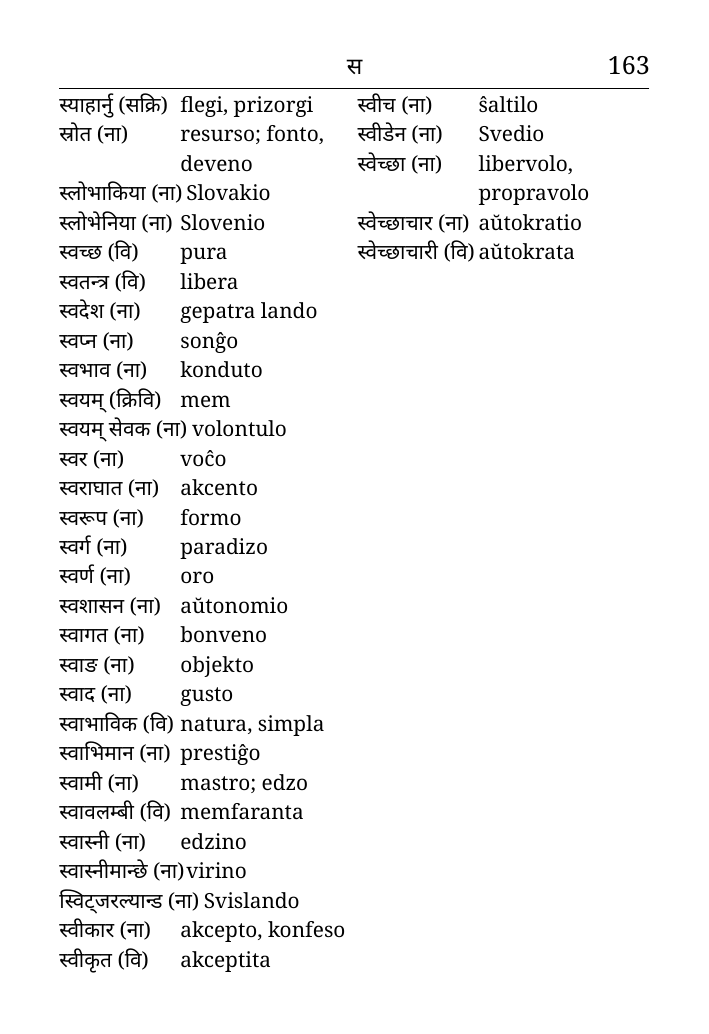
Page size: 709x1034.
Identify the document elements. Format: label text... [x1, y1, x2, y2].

text स्वावलम्बी (वि) memfaranta [59, 796, 351, 826]
text स्वीडेन (ना) Svedio [357, 118, 649, 148]
text स्वाभिमान (ना) prestiĝo [59, 737, 351, 767]
text स्वर्ग (ना) paradizo [59, 531, 351, 560]
text स्वभाव (ना) konduto [59, 354, 351, 383]
text स्विट्जरल्यान्ड (ना) Svislando [59, 884, 351, 914]
text स्वदेश (ना) gepatra lando [59, 295, 351, 324]
text स्वीकार (ना) akcepto, konfeso [59, 914, 351, 943]
text स्वप्न (ना) sonĝo [59, 324, 351, 354]
text स्लोभाकिया (ना) Slovakio [59, 177, 351, 207]
text स्वामी (ना) mastro; edzo [59, 767, 351, 796]
text स्वीच (ना) ŝaltilo [357, 89, 649, 118]
text स्वेच्छाचार (ना) aŭtokratio [357, 207, 649, 236]
text स्वाद (ना) gusto [59, 678, 351, 708]
text स्वागत (ना) bonveno [59, 619, 351, 649]
text स्वाभाविक (वि) natura, simpla [59, 708, 351, 737]
text स्वयम् सेवक (ना) volontulo [59, 413, 351, 442]
text स्वास्नीमान्छे (ना) virino [59, 855, 351, 884]
text स्रोत (ना) resurso; fonto, deveno [59, 118, 351, 177]
text स्वर्ण (ना) oro [59, 560, 351, 590]
text स्वाङ (ना) objekto [59, 649, 351, 678]
text स्वेच्छाचारी (वि) aŭtokrata [357, 236, 649, 266]
text स्वच्छ (वि) pura [59, 236, 351, 266]
text स्वयम् (क्रिवि) mem [59, 383, 351, 413]
text स्वतन्त्र (वि) libera [59, 266, 351, 295]
text स्याहार्नु (सक्रि) flegi, prizorgi [59, 89, 351, 118]
text स्वीकृत (वि) akceptita [59, 943, 351, 973]
text स्वशासन (ना) aŭtonomio [59, 590, 351, 619]
text स्वास्नी (ना) edzino [59, 826, 351, 855]
text स्वरूप (ना) formo [59, 501, 351, 531]
text स्वर (ना) voĉo [59, 442, 351, 472]
text स्लोभेनिया (ना) Slovenio [59, 207, 351, 236]
text स्वेच्छा (ना) libervolo, propravolo [357, 148, 649, 207]
text स्वराघात (ना) akcento [59, 472, 351, 501]
